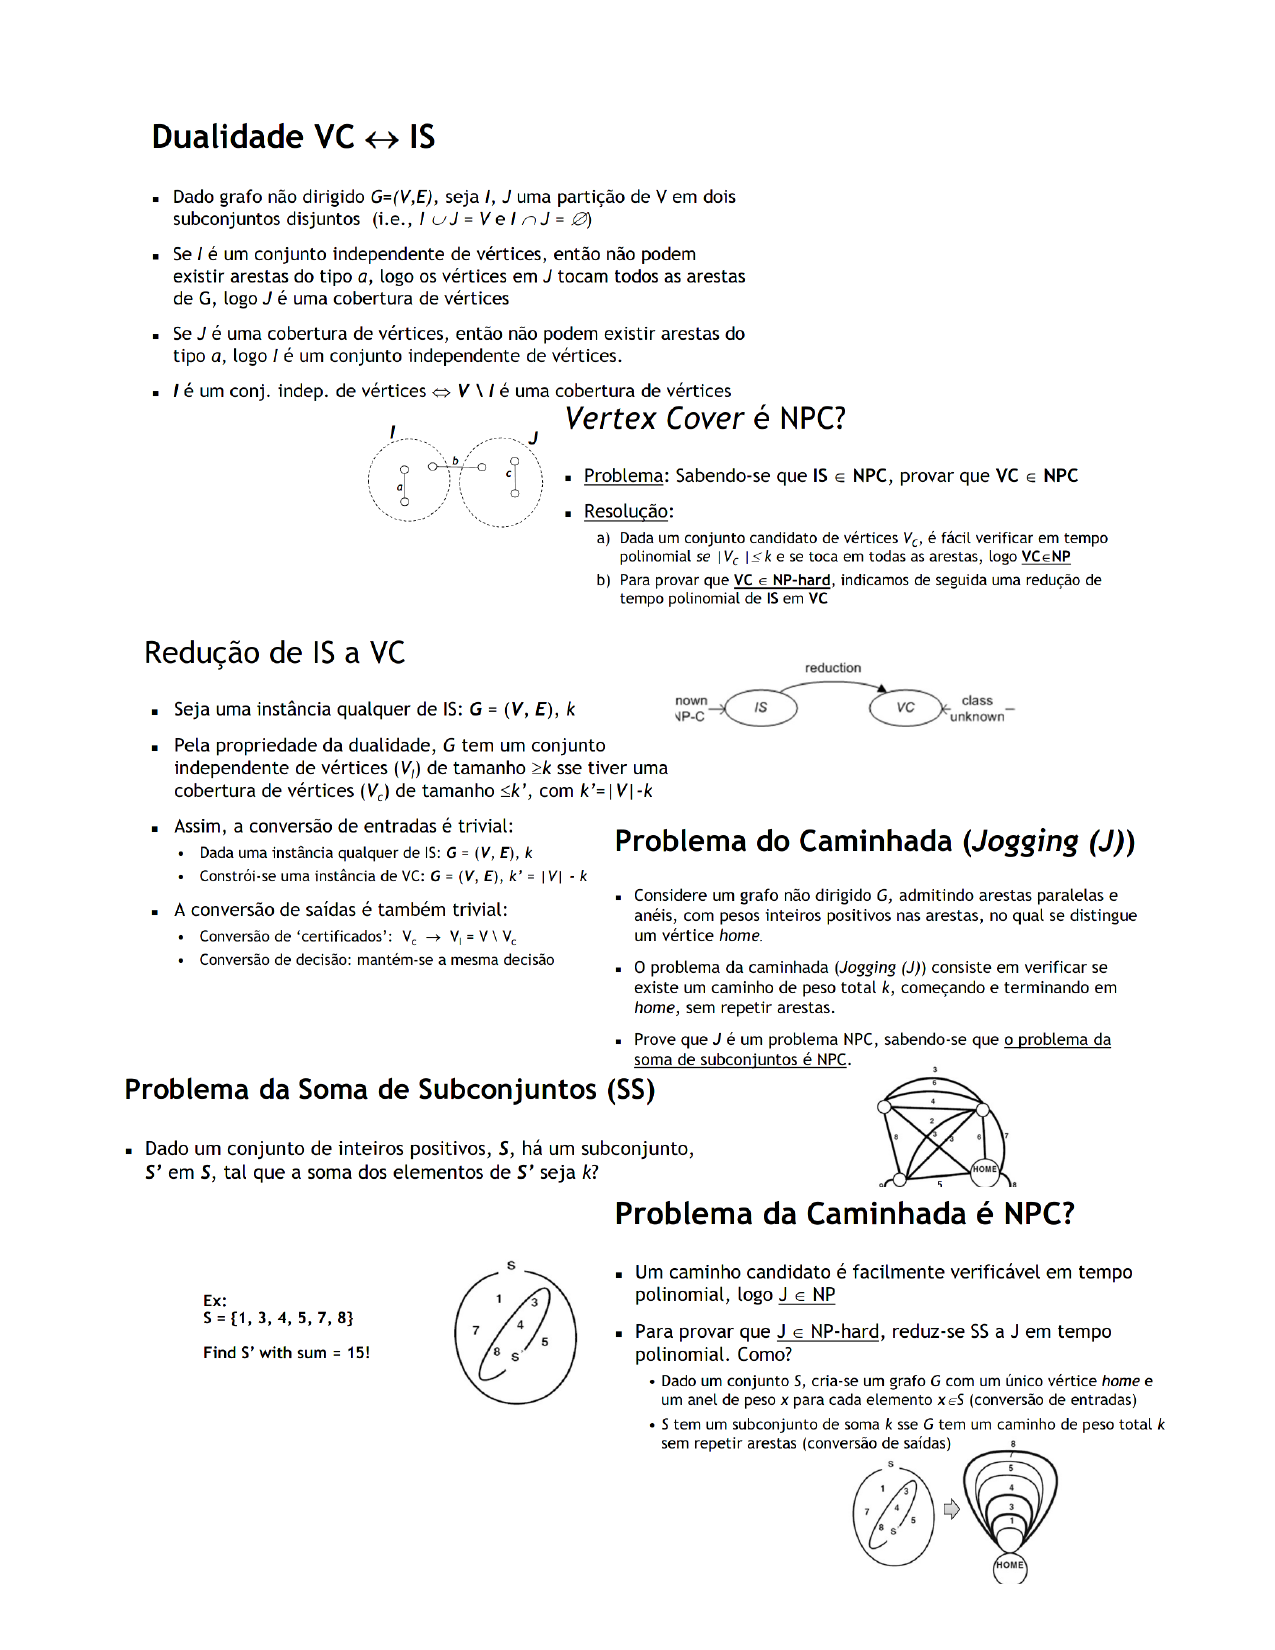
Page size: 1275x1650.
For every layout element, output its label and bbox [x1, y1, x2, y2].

picture [118, 111, 1168, 1584]
